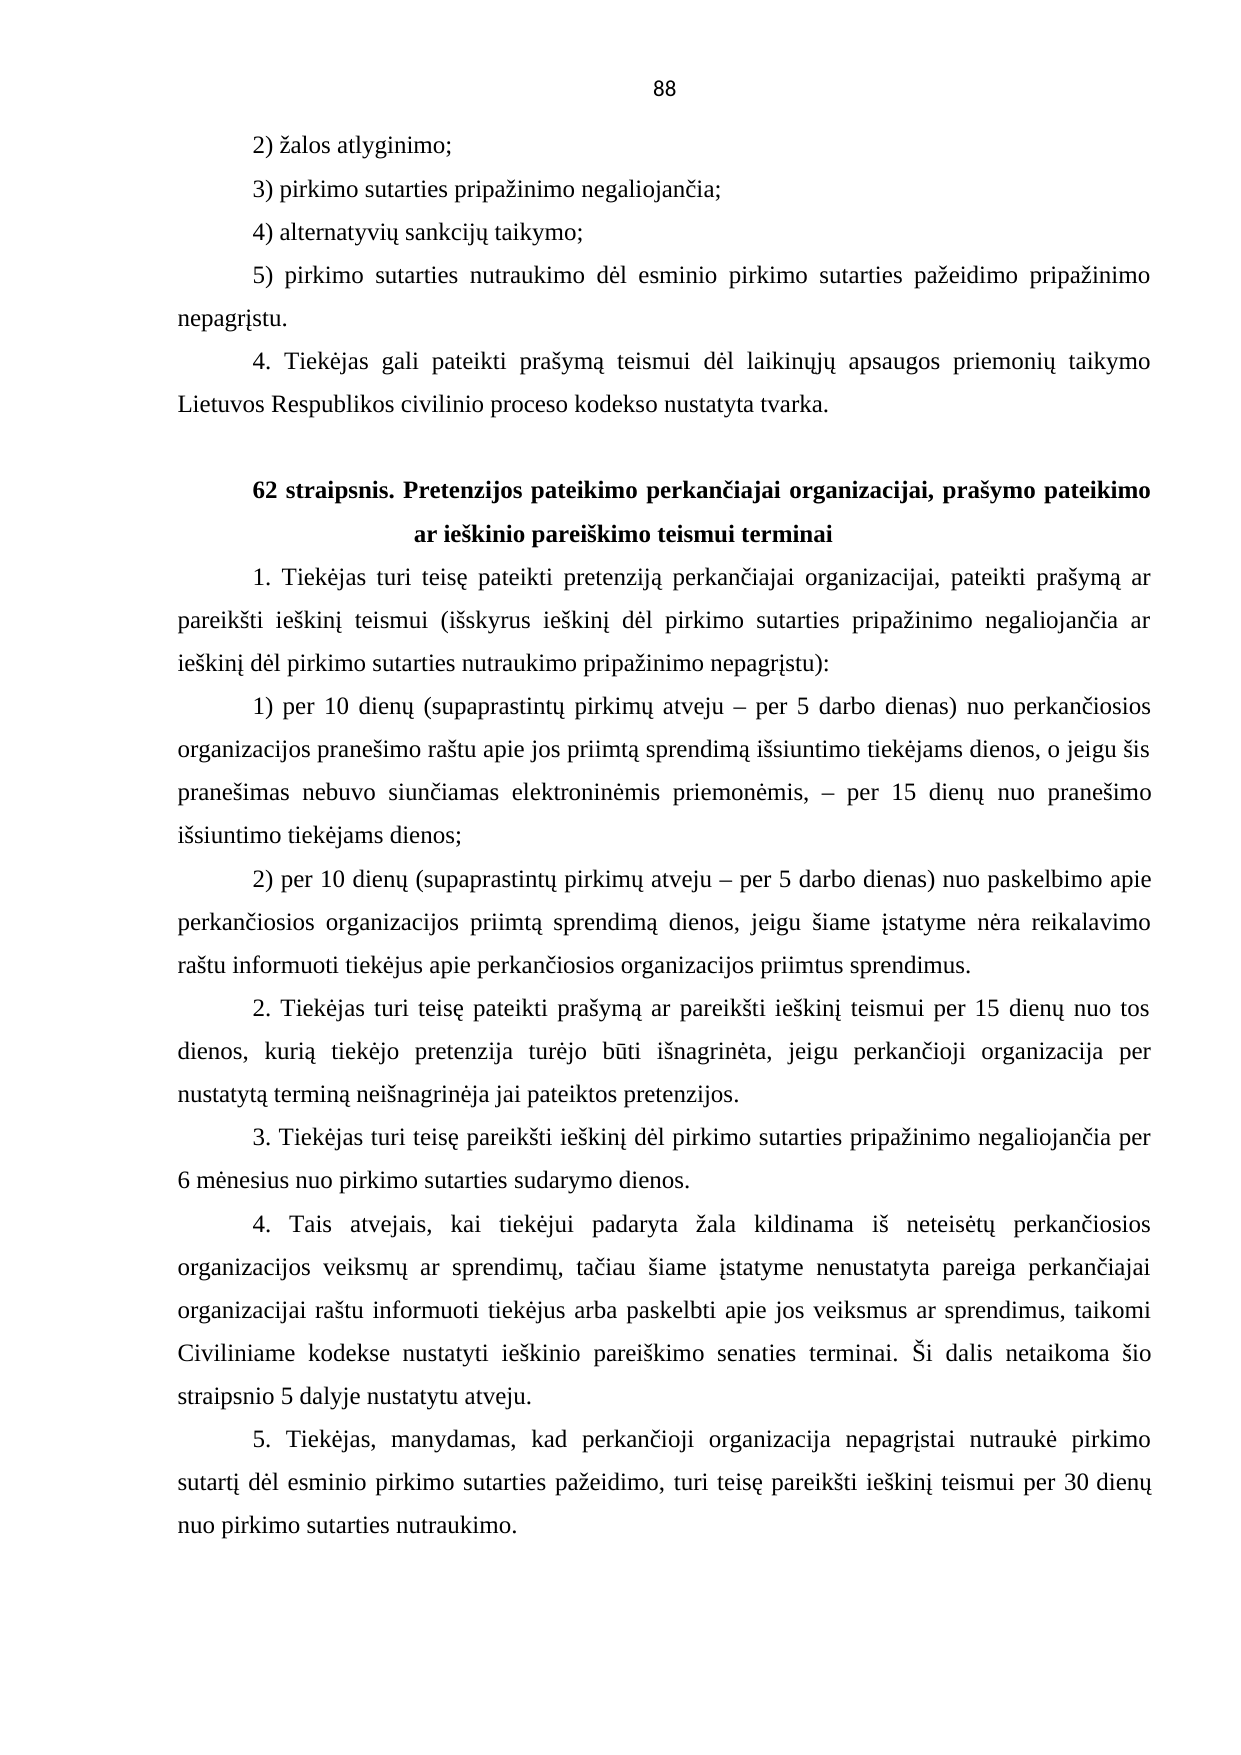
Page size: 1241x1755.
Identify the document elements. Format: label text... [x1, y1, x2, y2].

text 4) alternatyvių sankcijų taikymo; [177, 217, 1152, 246]
text 2. Tiekėjas turi teisę pateikti prašymą ar pareikšti ieškinį teismui per 15 dienų nuo tos dienos, kurią tiekėjo pretenzija turėjo būti išnagrinėta, jeigu perkančioji organizacija per nustatytą terminą neišnagrinėja jai pateiktos pretenzijos. [177, 993, 1152, 1108]
text 3) pirkimo sutarties pripažinimo negaliojančia; [177, 174, 1152, 202]
text 4. Tais atvejais, kai tiekėjui padaryta žala kildinama iš neteisėtų perkančiosios organizacijos veiksmų ar sprendimų, tačiau šiame įstatyme nenustatyta pareiga perkančiajai organizacijai raštu informuoti tiekėjus arba paskelbti apie jos veiksmus ar sprendimus, taikomi Civiliniame kodekse nustatyti ieškinio pareiškimo senaties terminai. Ši dalis netaikoma šio straipsnio 5 dalyje nustatytu atveju. [177, 1209, 1152, 1410]
text 5) pirkimo sutarties nutraukimo dėl esminio pirkimo sutarties pažeidimo pripažinimo nepagrįstu. [177, 260, 1152, 332]
text 62 straipsnis. Pretenzijos pateikimo perkančiajai organizacijai, prašymo pateikimo ar ieškinio pareiškimo teismui terminai [252, 476, 1152, 547]
text 5. Tiekėjas, manydamas, kad perkančioji organizacija nepagrįstai nutraukė pirkimo sutartį dėl esminio pirkimo sutarties pažeidimo, turi teisę pareikšti ieškinį teismui per 30 dienų nuo pirkimo sutarties nutraukimo. [177, 1424, 1152, 1539]
text 4. Tiekėjas gali pateikti prašymą teismui dėl laikinųjų apsaugos priemonių taikymo Lietuvos Respublikos civilinio proceso kodekso nustatyta tvarka. [177, 346, 1152, 418]
text 2) žalos atlyginimo; [177, 131, 1152, 159]
text 3. Tiekėjas turi teisę pareikšti ieškinį dėl pirkimo sutarties pripažinimo negaliojančia per 6 mėnesius nuo pirkimo sutarties sudarymo dienos. [177, 1122, 1152, 1194]
text 2) per 10 dienų (supaprastintų pirkimų atveju – per 5 darbo dienas) nuo paskelbimo apie perkančiosios organizacijos priimtą sprendimą dienos, jeigu šiame įstatyme nėra reikalavimo raštu informuoti tiekėjus apie perkančiosios organizacijos priimtus sprendimus. [177, 864, 1152, 979]
text 1) per 10 dienų (supaprastintų pirkimų atveju – per 5 darbo dienas) nuo perkančiosios organizacijos pranešimo raštu apie jos priimtą sprendimą išsiuntimo tiekėjams dienos, o jeigu šis pranešimas nebuvo siunčiamas elektroninėmis priemonėmis, – per 15 dienų nuo pranešimo išsiuntimo tiekėjams dienos; [177, 691, 1152, 849]
text 1. Tiekėjas turi teisę pateikti pretenziją perkančiajai organizacijai, pateikti prašymą ar pareikšti ieškinį teismui (išskyrus ieškinį dėl pirkimo sutarties pripažinimo negaliojančia ar ieškinį dėl pirkimo sutarties nutraukimo pripažinimo nepagrįstu): [177, 562, 1152, 677]
